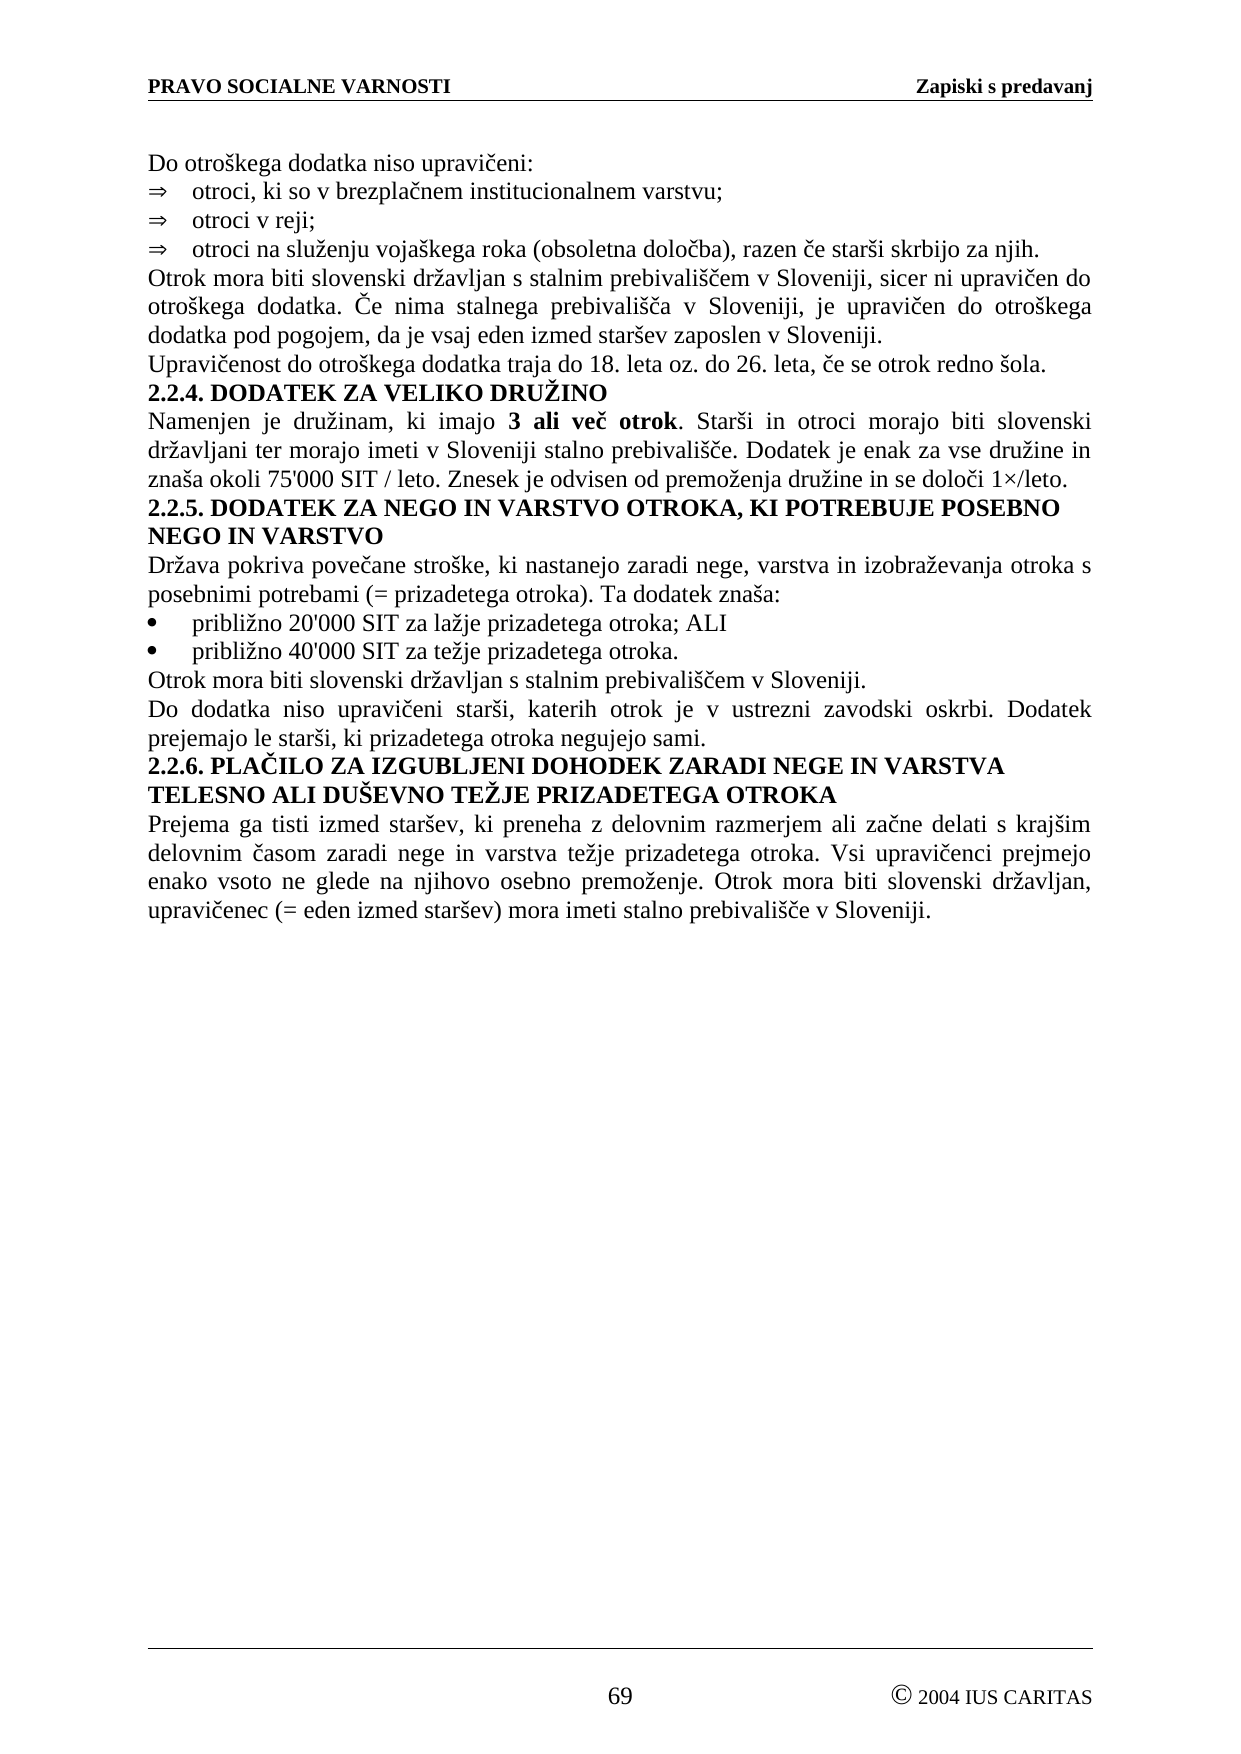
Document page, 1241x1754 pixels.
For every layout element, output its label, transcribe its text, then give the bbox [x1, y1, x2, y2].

text 2.2.4. DODATEK ZA VELIKO DRUŽINO [148, 378, 1093, 406]
text 2.2.6. PLAČILO ZA IZGUBLJENI DOHODEK ZARADI NEGE IN VARSTVA TELESNO ALI DUŠEVNO TEŽJE PRIZADETEGA OTROKA [148, 751, 1093, 809]
text Država pokriva povečane stroške, ki nastanejo zaradi nege, varstva in izobraževanja otroka s posebnimi potrebami (= prizadetega otroka). Ta dodatek znaša: [148, 550, 1093, 608]
text Otrok mora biti slovenski državljan s stalnim prebivališčem v Sloveniji. [148, 665, 1093, 694]
list približno 20'000 SIT za lažje prizadetega otroka; ALI [148, 608, 1093, 636]
text Upravičenost do otroškega dodatka traja do 18. leta oz. do 26. leta, če se otrok redno šola. [148, 349, 1093, 378]
text 2.2.5. DODATEK ZA NEGO IN VARSTVO OTROKA, KI POTREBUJE POSEBNO NEGO IN VARSTVO [148, 493, 1093, 550]
text Otrok mora biti slovenski državljan s stalnim prebivališčem v Sloveniji, sicer ni upravičen do otroškega dodatka. Če nima stalnega prebivališča v Sloveniji, je upravičen do otroškega dodatka pod pogojem, da je vsaj eden izmed staršev zaposlen v Sloveniji. [148, 263, 1093, 349]
text Prejema ga tisti izmed staršev, ki preneha z delovnim razmerjem ali začne delati s krajšim delovnim časom zaradi nege in varstva težje prizadetega otroka. Vsi upravičenci prejmejo enako vsoto ne glede na njihovo osebno premoženje. Otrok mora biti slovenski državljan, upravičenec (= eden izmed staršev) mora imeti stalno prebivališče v Sloveniji. [148, 809, 1093, 924]
text Do otroškega dodatka niso upravičeni: [148, 148, 1093, 176]
text Namenjen je družinam, ki imajo 3 ali več otrok. Starši in otroci morajo biti slovenski državljani ter morajo imeti v Sloveniji stalno prebivališče. Dodatek je enak za vse družine in znaša okoli 75'000 SIT / leto. Znesek je odvisen od premoženja družine in se določi 1×/leto. [148, 406, 1093, 493]
list otroci na služenju vojaškega roka (obsoletna določba), razen če starši skrbijo za njih. [148, 234, 1093, 263]
list približno 40'000 SIT za težje prizadetega otroka. [148, 636, 1093, 665]
list otroci v reji; [148, 205, 1093, 234]
list otroci, ki so v brezplačnem institucionalnem varstvu; [148, 176, 1093, 205]
text Do dodatka niso upravičeni starši, katerih otrok je v ustrezni zavodski oskrbi. Dodatek prejemajo le starši, ki prizadetega otroka negujejo sami. [148, 694, 1093, 751]
